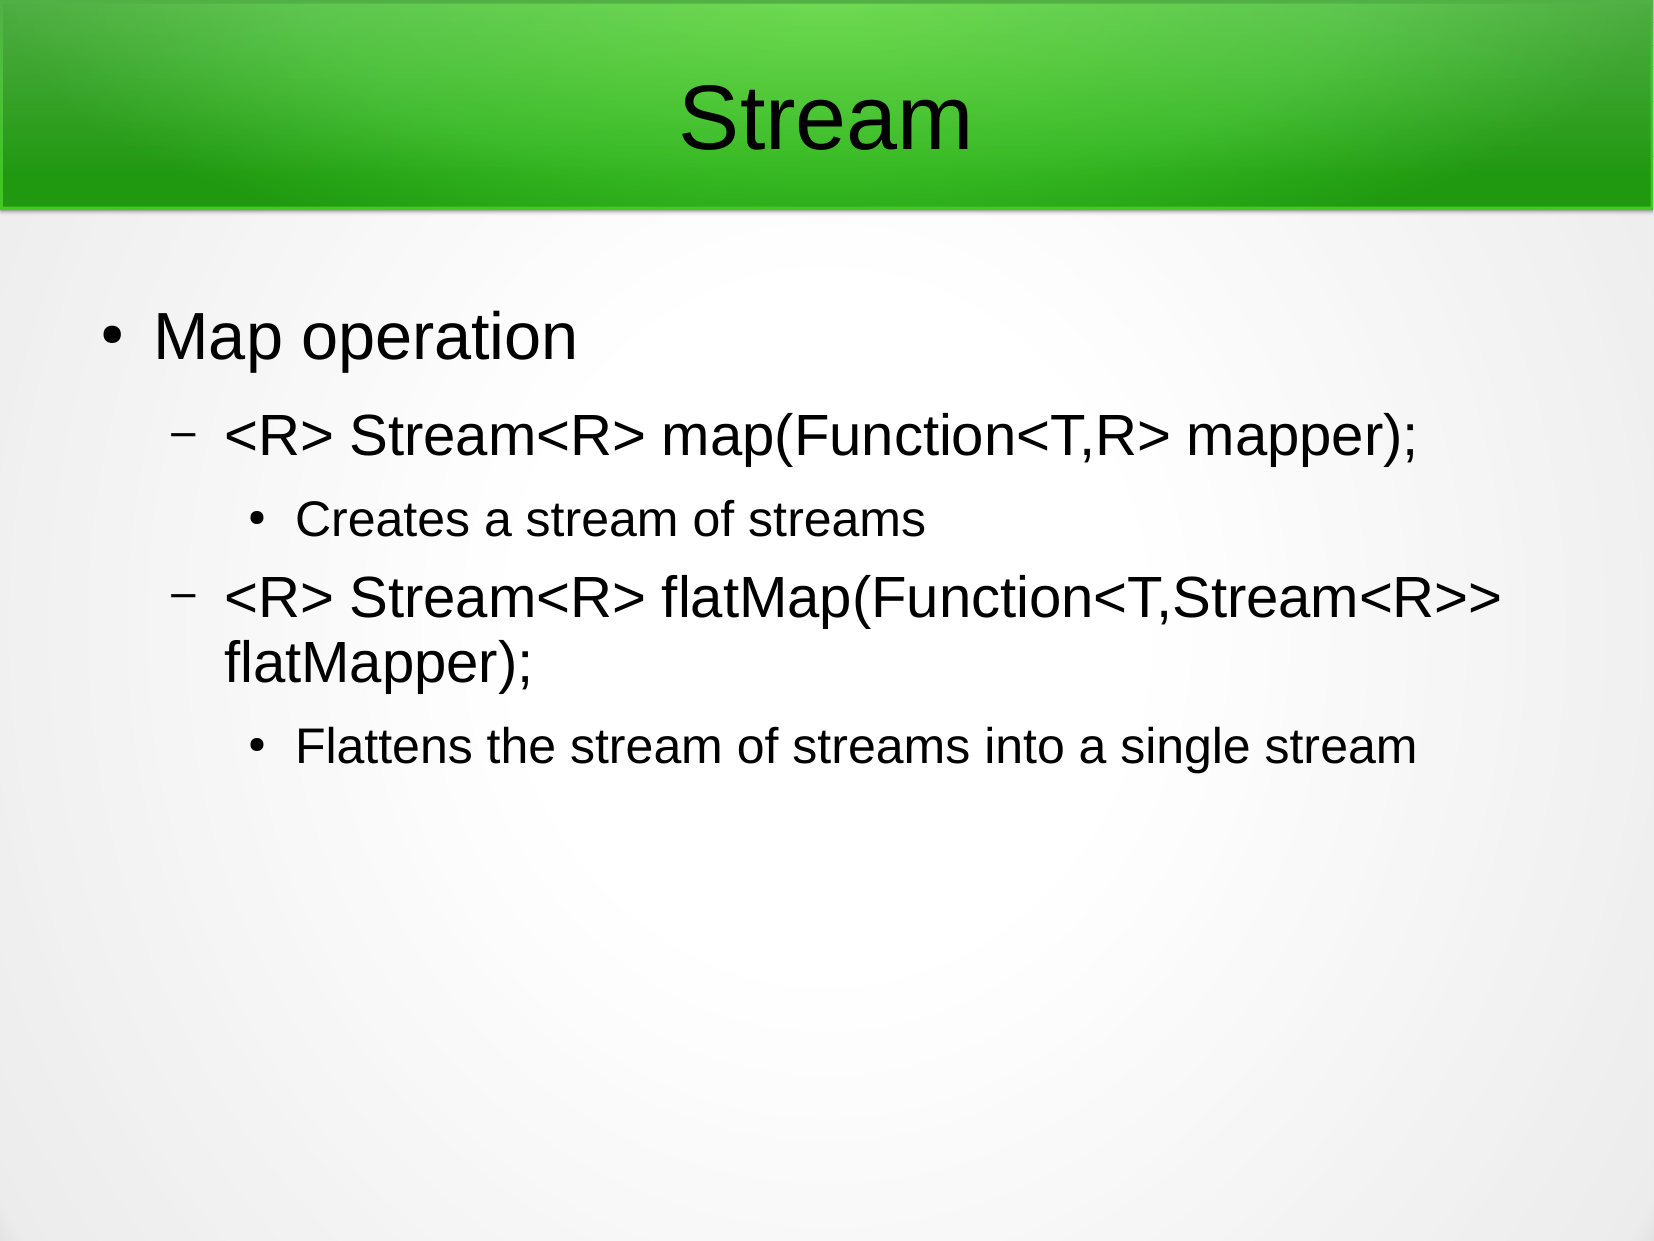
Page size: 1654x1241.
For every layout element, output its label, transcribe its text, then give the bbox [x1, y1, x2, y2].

list Map operation <R> Stream<R> map(Function<T,R> mapper); Creates a stream of streams <R> Stream<R> flatMap(Function<T,Stream<R>> flatMapper); Flattens the stream of streams into a single stream [82, 299, 1571, 1019]
title Stream [82, 47, 1571, 189]
